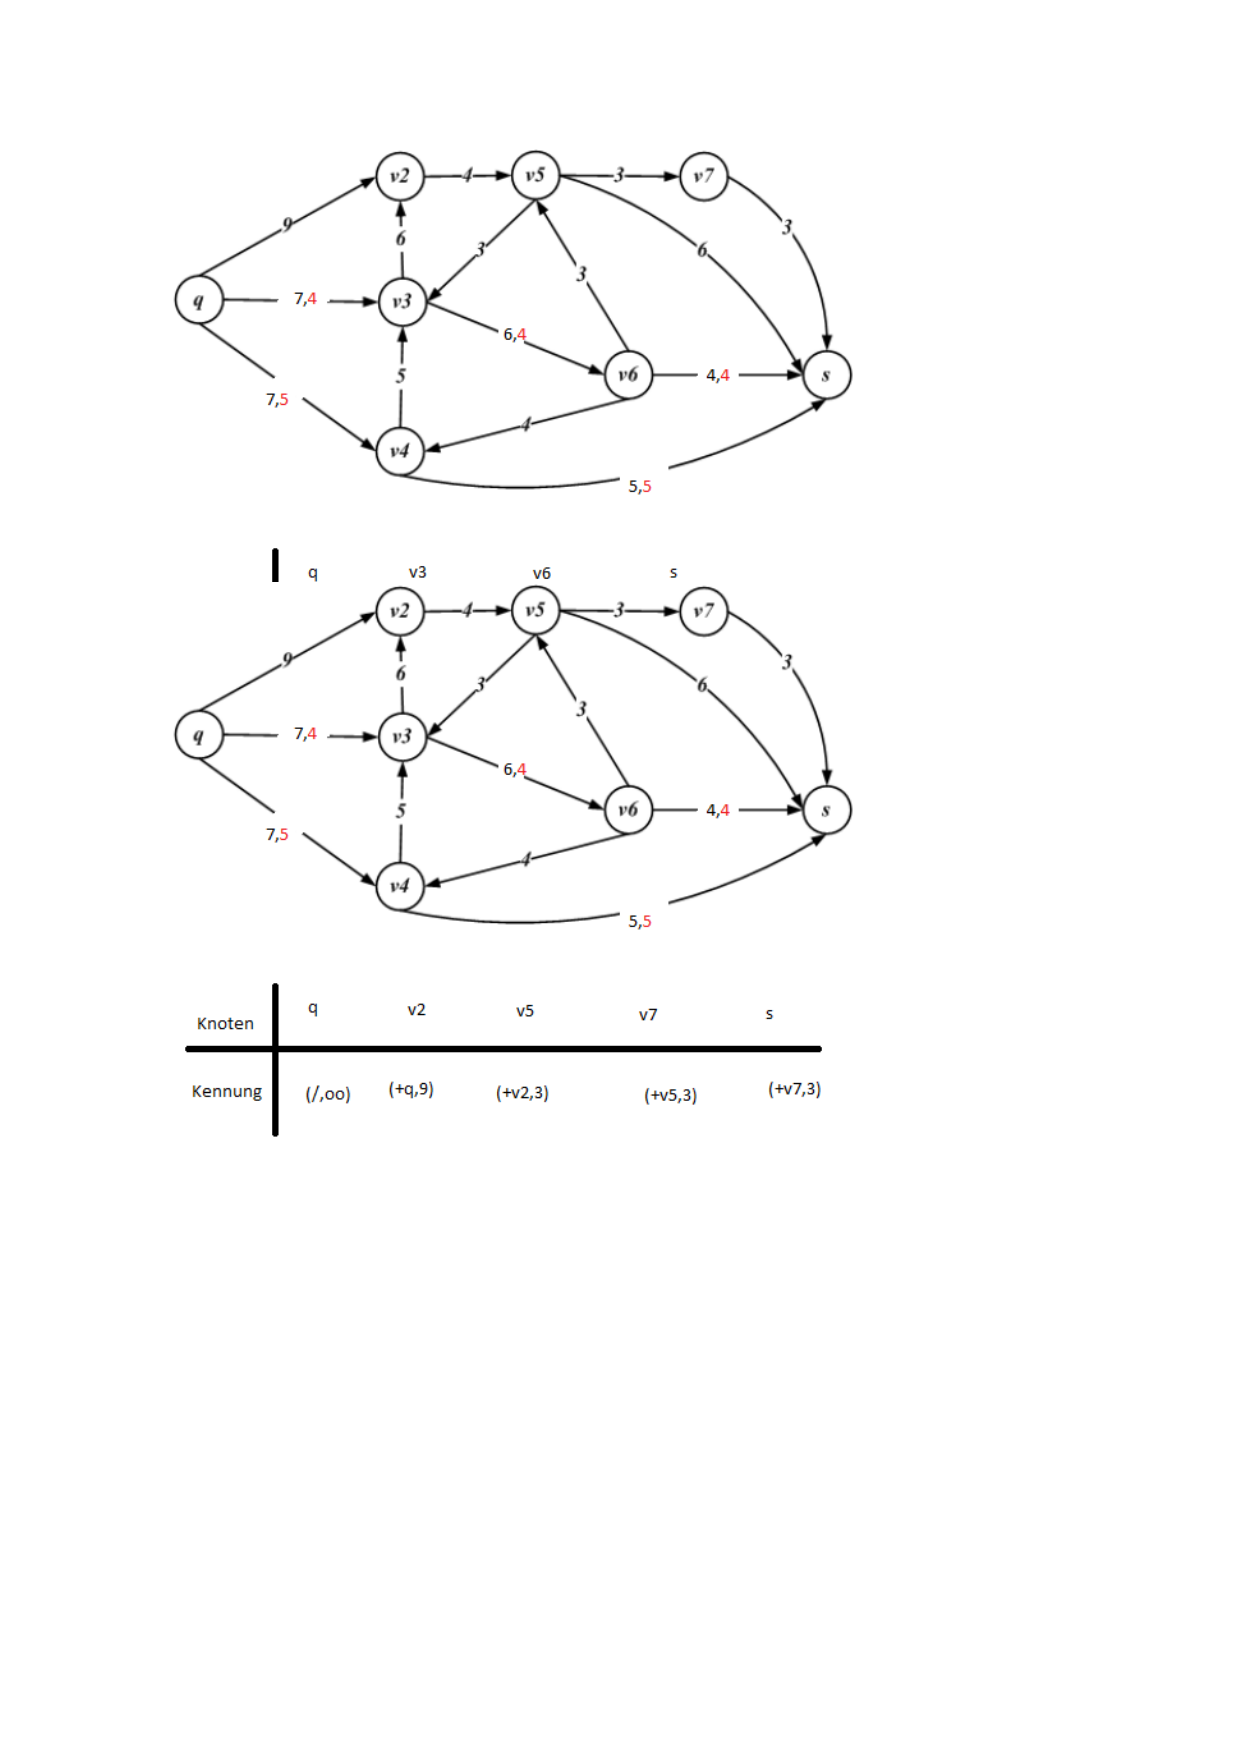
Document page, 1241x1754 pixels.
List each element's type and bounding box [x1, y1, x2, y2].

picture [147, 147, 1093, 1285]
